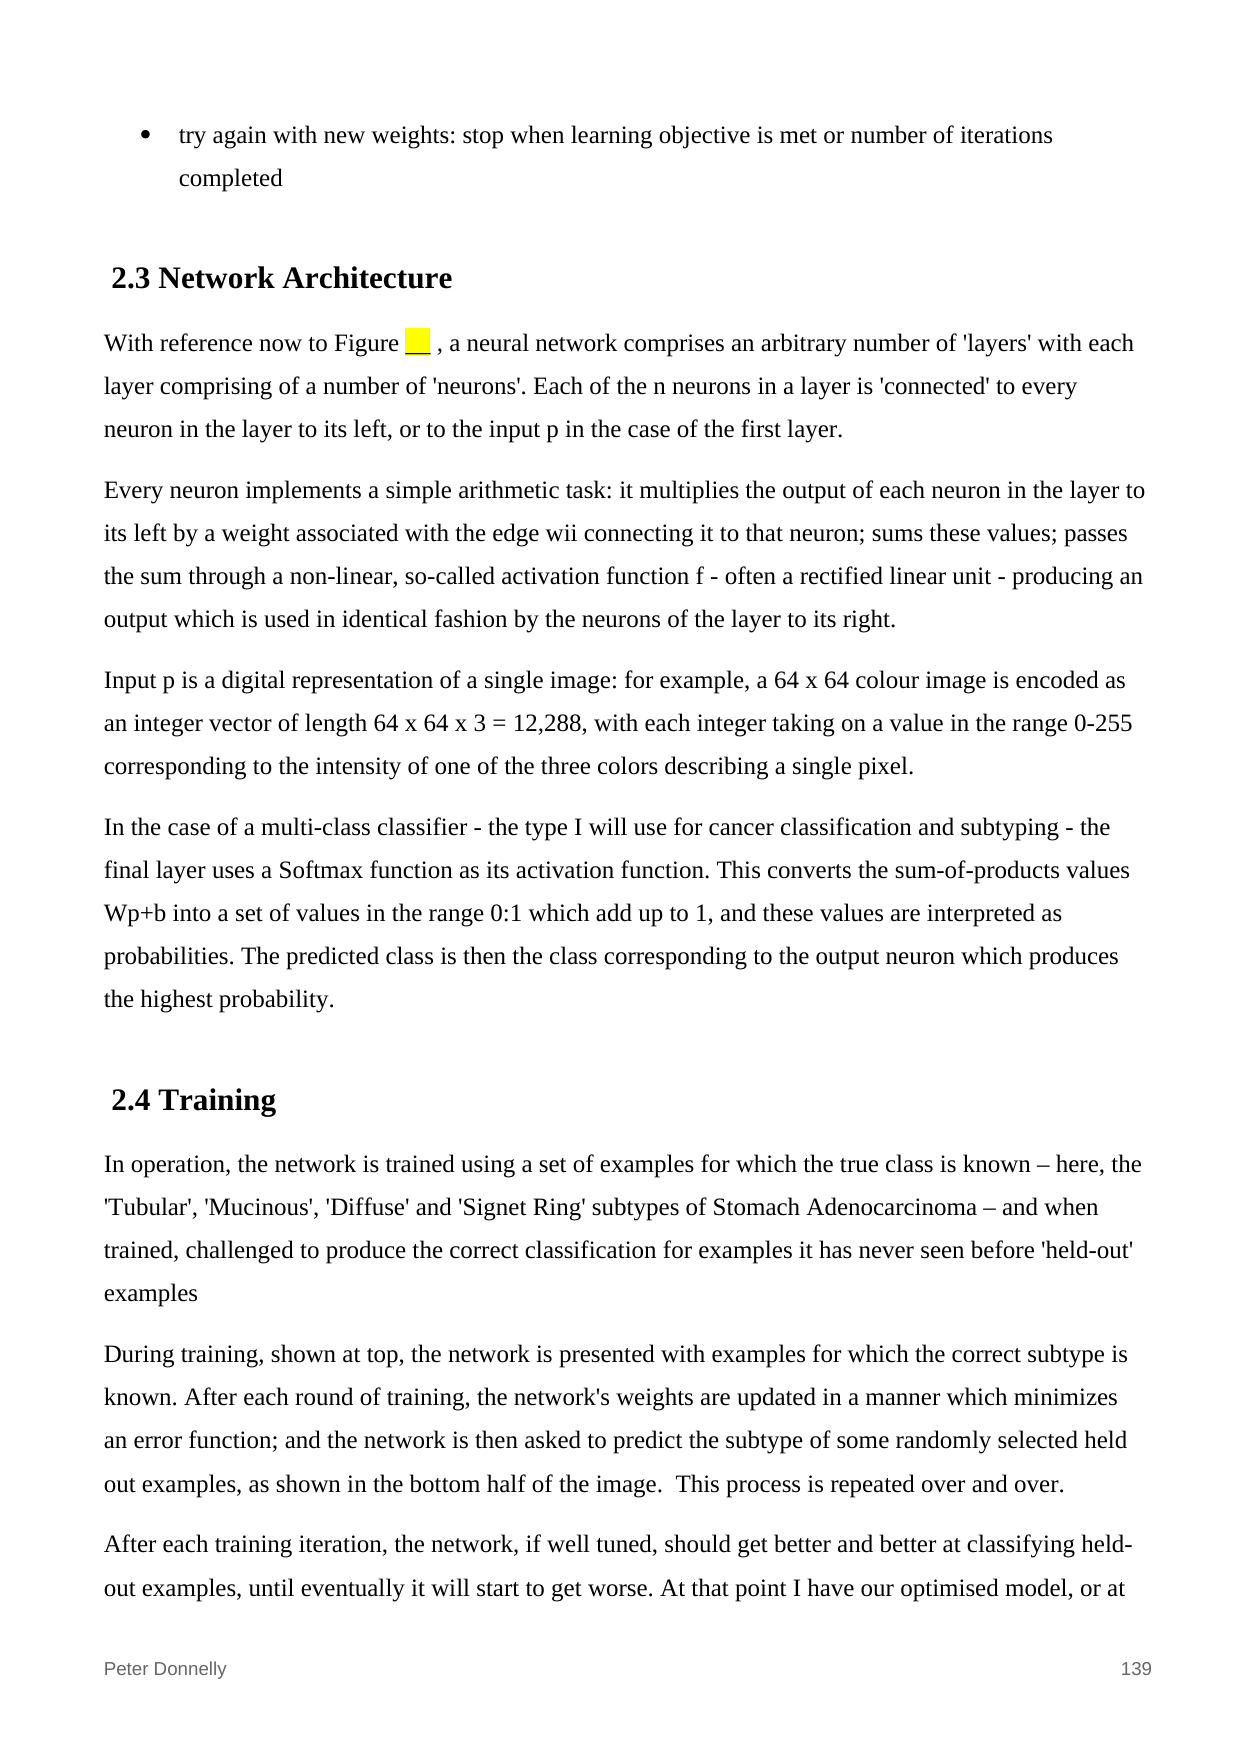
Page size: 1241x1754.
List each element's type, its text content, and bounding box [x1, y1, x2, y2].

text In operation, the network is trained using a set of examples for which the true class is known – here, the 'Tubular', 'Mucinous', 'Diffuse' and 'Signet Ring' subtypes of Stomach Adenocarcinoma – and when trained, challenged to produce the correct classification for examples it has never seen before 'held-out' examples [103, 1149, 1146, 1307]
subtitle Training [103, 1081, 1146, 1117]
list try again with new weights: stop when learning objective is met or number of iterations completed [141, 120, 1146, 192]
text Every neuron implements a simple arithmetic task: it multiplies the output of each neuron in the layer to its left by a weight associated with the edge wii connecting it to that neuron; sums these values; passes the sum through a non-linear, so-called activation function f - often a rectified linear unit - producing an output which is used in identical fashion by the neurons of the layer to its right. [103, 475, 1146, 633]
text In the case of a multi-class classifier - the type I will use for cancer classification and subtyping - the final layer uses a Softmax function as its activation function. This converts the sum-of-products values Wp+b into a set of values in the range 0:1 which add up to 1, and these values are interpreted as probabilities. The predicted class is then the class corresponding to the output neuron which produces the highest probability. [103, 812, 1146, 1013]
text With reference now to Figure __ , a neural network comprises an arbitrary number of 'layers' with each layer comprising of a number of 'neurons'. Each of the n neurons in a layer is 'connected' to every neuron in the layer to its left, or to the input p in the case of the first layer. [103, 328, 1146, 443]
subtitle Network Architecture [103, 259, 1146, 295]
text Input p is a digital representation of a single image: for example, a 64 x 64 colour image is encoded as an integer vector of length 64 x 64 x 3 = 12,288, with each integer taking on a value in the range 0-255 corresponding to the intensity of one of the three colors describing a single pixel. [103, 665, 1146, 780]
text After each training iteration, the network, if well tuned, should get better and better at classifying held-out examples, until eventually it will start to get worse. At that point I have our optimised model, or at [103, 1529, 1146, 1601]
text During training, shown at top, the network is presented with examples for which the correct subtype is known. After each round of training, the network's weights are updated in a manner which minimizes an error function; and the network is then asked to predict the subtype of some randomly selected held out examples, as shown in the bottom half of the image. This process is repeated over and over. [103, 1339, 1146, 1497]
